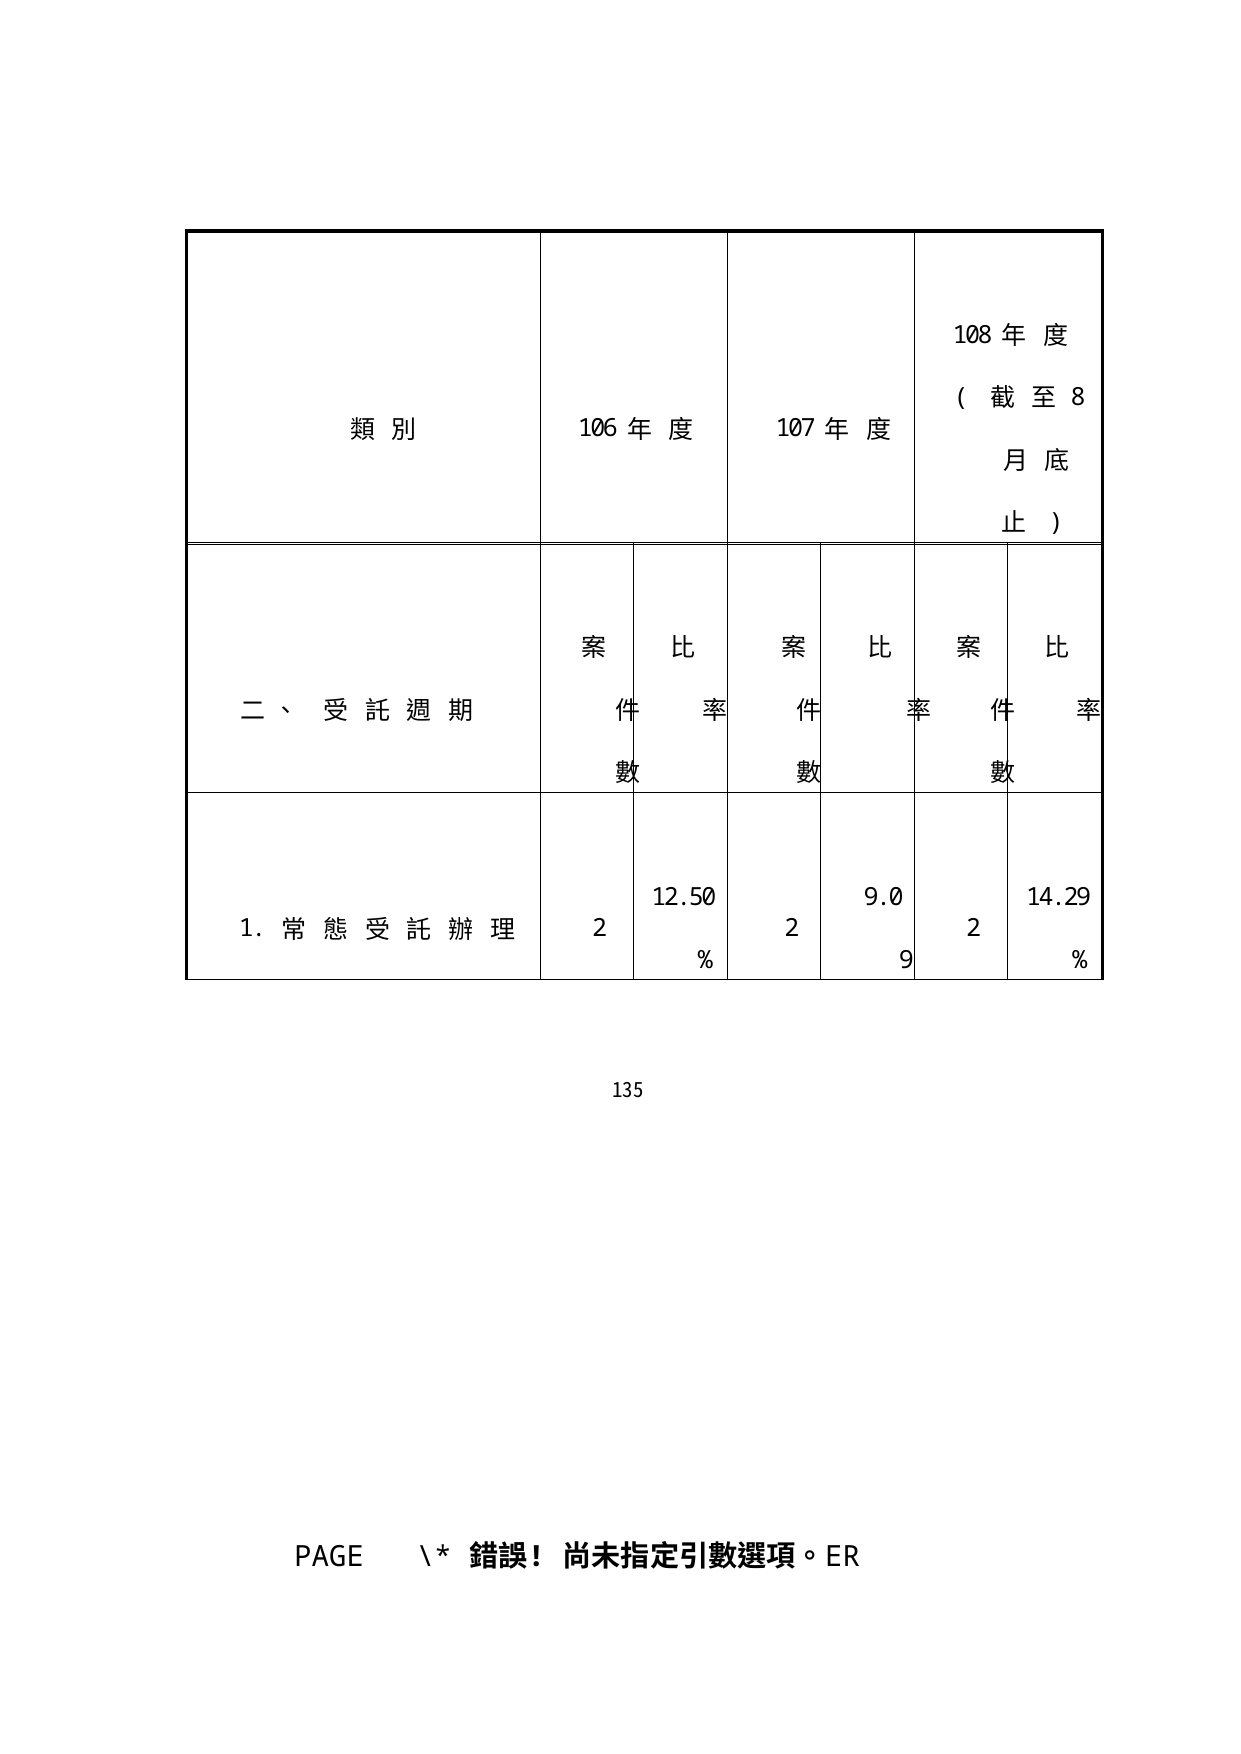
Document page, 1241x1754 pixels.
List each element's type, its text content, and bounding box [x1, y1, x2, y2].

table_cell 二、受託週期 [188, 545, 540, 792]
table_cell 12.50% [634, 793, 727, 979]
table_cell 2 [728, 793, 820, 979]
table_header 108年度 (截至8月底止) [915, 233, 1101, 542]
table_cell 9.09 [821, 793, 914, 979]
table_header 類別 [188, 233, 540, 542]
table_header 107年度 [728, 233, 914, 542]
table_cell 案件數 [728, 545, 820, 792]
table_header 106年度 [541, 233, 727, 542]
table_cell 14.29% [1008, 793, 1101, 979]
table_cell 比率 [634, 545, 727, 792]
table_cell 案件數 [541, 545, 633, 792]
table_cell 案件數 [915, 545, 1007, 792]
table_cell 比率 [821, 545, 914, 792]
table_cell 1.常態受託辦理 [188, 793, 540, 979]
table_cell 比率 [1008, 545, 1101, 792]
table_cell 2 [541, 793, 633, 979]
table_cell 2 [915, 793, 1007, 979]
